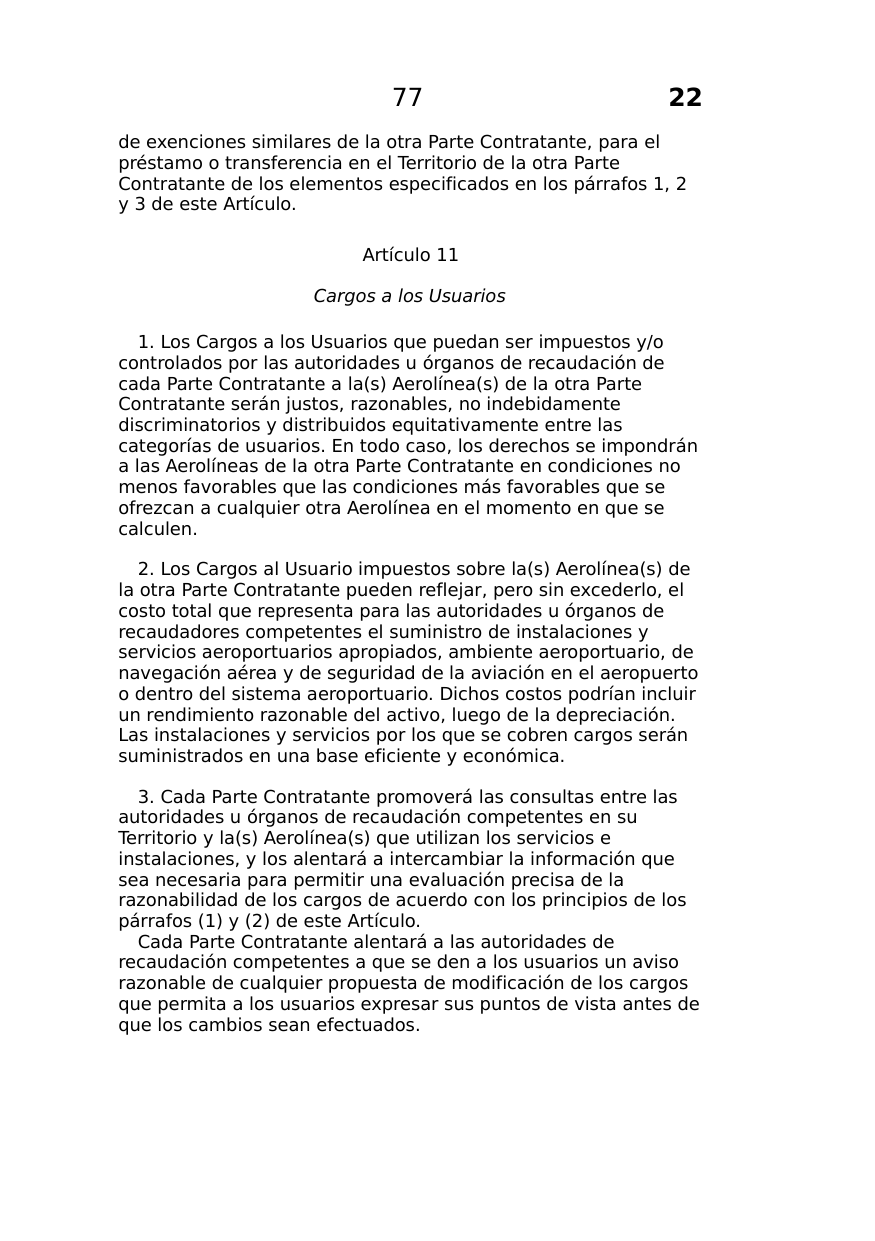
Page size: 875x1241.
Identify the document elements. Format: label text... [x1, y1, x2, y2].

text 1. Los Cargos a los Usuarios que puedan ser impuestos y/o controlados por las autoridades u órganos de recaudación de cada Parte Contratante a la(s) Aerolínea(s) de la otra Parte Contratante serán justos, razonables, no indebidamente discriminatorios y distribuidos equitativamente entre las categorías de usuarios. En todo caso, los derechos se impondrán a las Aerolíneas de la otra Parte Contratante en condiciones no menos favorables que las condiciones más favorables que se ofrezcan a cualquier otra Aerolínea en el momento en que se calculen. [118, 332, 703, 539]
text Cada Parte Contratante alentará a las autoridades de recaudación competentes a que se den a los usuarios un aviso razonable de cualquier propuesta de modificación de los cargos que permita a los usuarios expresar sus puntos de vista antes de que los cambios sean efectuados. [118, 932, 703, 1035]
text 3. Cada Parte Contratante promoverá las consultas entre las autoridades u órganos de recaudación competentes en su Territorio y la(s) Aerolínea(s) que utilizan los servicios e instalaciones, y los alentará a intercambiar la información que sea necesaria para permitir una evaluación precisa de la razonabilidad de los cargos de acuerdo con los principios de los párrafos (1) y (2) de este Artículo. [118, 787, 703, 932]
text de exenciones similares de la otra Parte Contratante, para el préstamo o transferencia en el Territorio de la otra Parte Contratante de los elementos especificados en los párrafos 1, 2 y 3 de este Artículo. [118, 132, 703, 215]
subtitle Artículo 11 Cargos a los Usuarios [118, 245, 703, 307]
text 2. Los Cargos al Usuario impuestos sobre la(s) Aerolínea(s) de la otra Parte Contratante pueden reflejar, pero sin excederlo, el costo total que representa para las autoridades u órganos de recaudadores competentes el suministro de instalaciones y servicios aeroportuarios apropiados, ambiente aeroportuario, de navegación aérea y de seguridad de la aviación en el aeropuerto o dentro del sistema aeroportuario. Dichos costos podrían incluir un rendimiento razonable del activo, luego de la depreciación. Las instalaciones y servicios por los que se cobren cargos serán suministrados en una base eficiente y económica. [118, 559, 703, 767]
